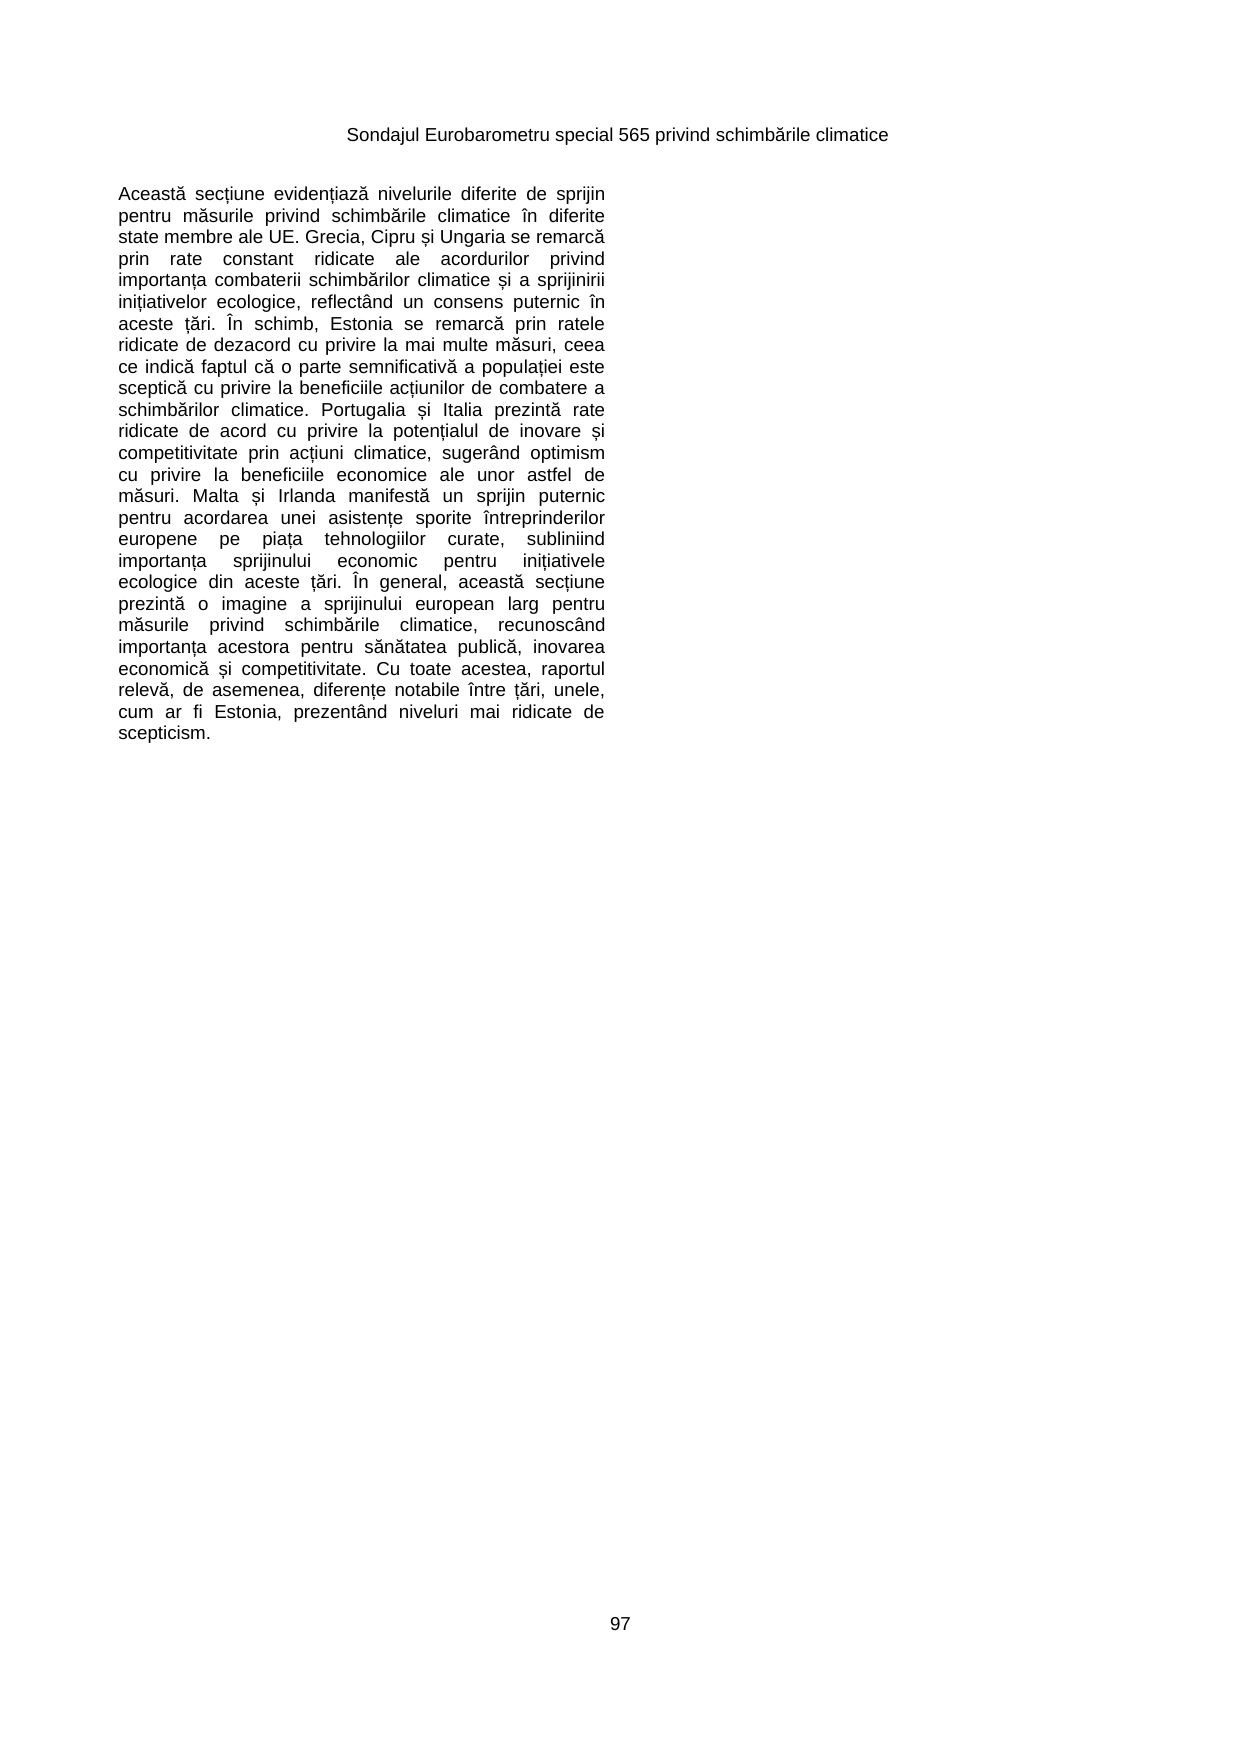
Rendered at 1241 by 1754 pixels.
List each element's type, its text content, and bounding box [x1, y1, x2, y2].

text Această secțiune evidențiază nivelurile diferite de sprijin pentru măsurile privind schimbările climatice în diferite state membre ale UE. Grecia, Cipru și Ungaria se remarcă prin rate constant ridicate ale acordurilor privind importanța combaterii schimbărilor climatice și a sprijinirii inițiativelor ecologice, reflectând un consens puternic în aceste țări. În schimb, Estonia se remarcă prin ratele ridicate de dezacord cu privire la mai multe măsuri, ceea ce indică faptul că o parte semnificativă a populației este sceptică cu privire la beneficiile acțiunilor de combatere a schimbărilor climatice. Portugalia și Italia prezintă rate ridicate de acord cu privire la potențialul de inovare și competitivitate prin acțiuni climatice, sugerând optimism cu privire la beneficiile economice ale unor astfel de măsuri. Malta și Irlanda manifestă un sprijin puternic pentru acordarea unei asistențe sporite întreprinderilor europene pe piața tehnologiilor curate, subliniind importanța sprijinului economic pentru inițiativele ecologice din aceste țări. În general, această secțiune prezintă o imagine a sprijinului european larg pentru măsurile privind schimbările climatice, recunoscând importanța acestora pentru sănătatea publică, inovarea economică și competitivitate. Cu toate acestea, raportul relevă, de asemenea, diferențe notabile între țări, unele, cum ar fi Estonia, prezentând niveluri mai ridicate de scepticism. [118, 183, 605, 744]
